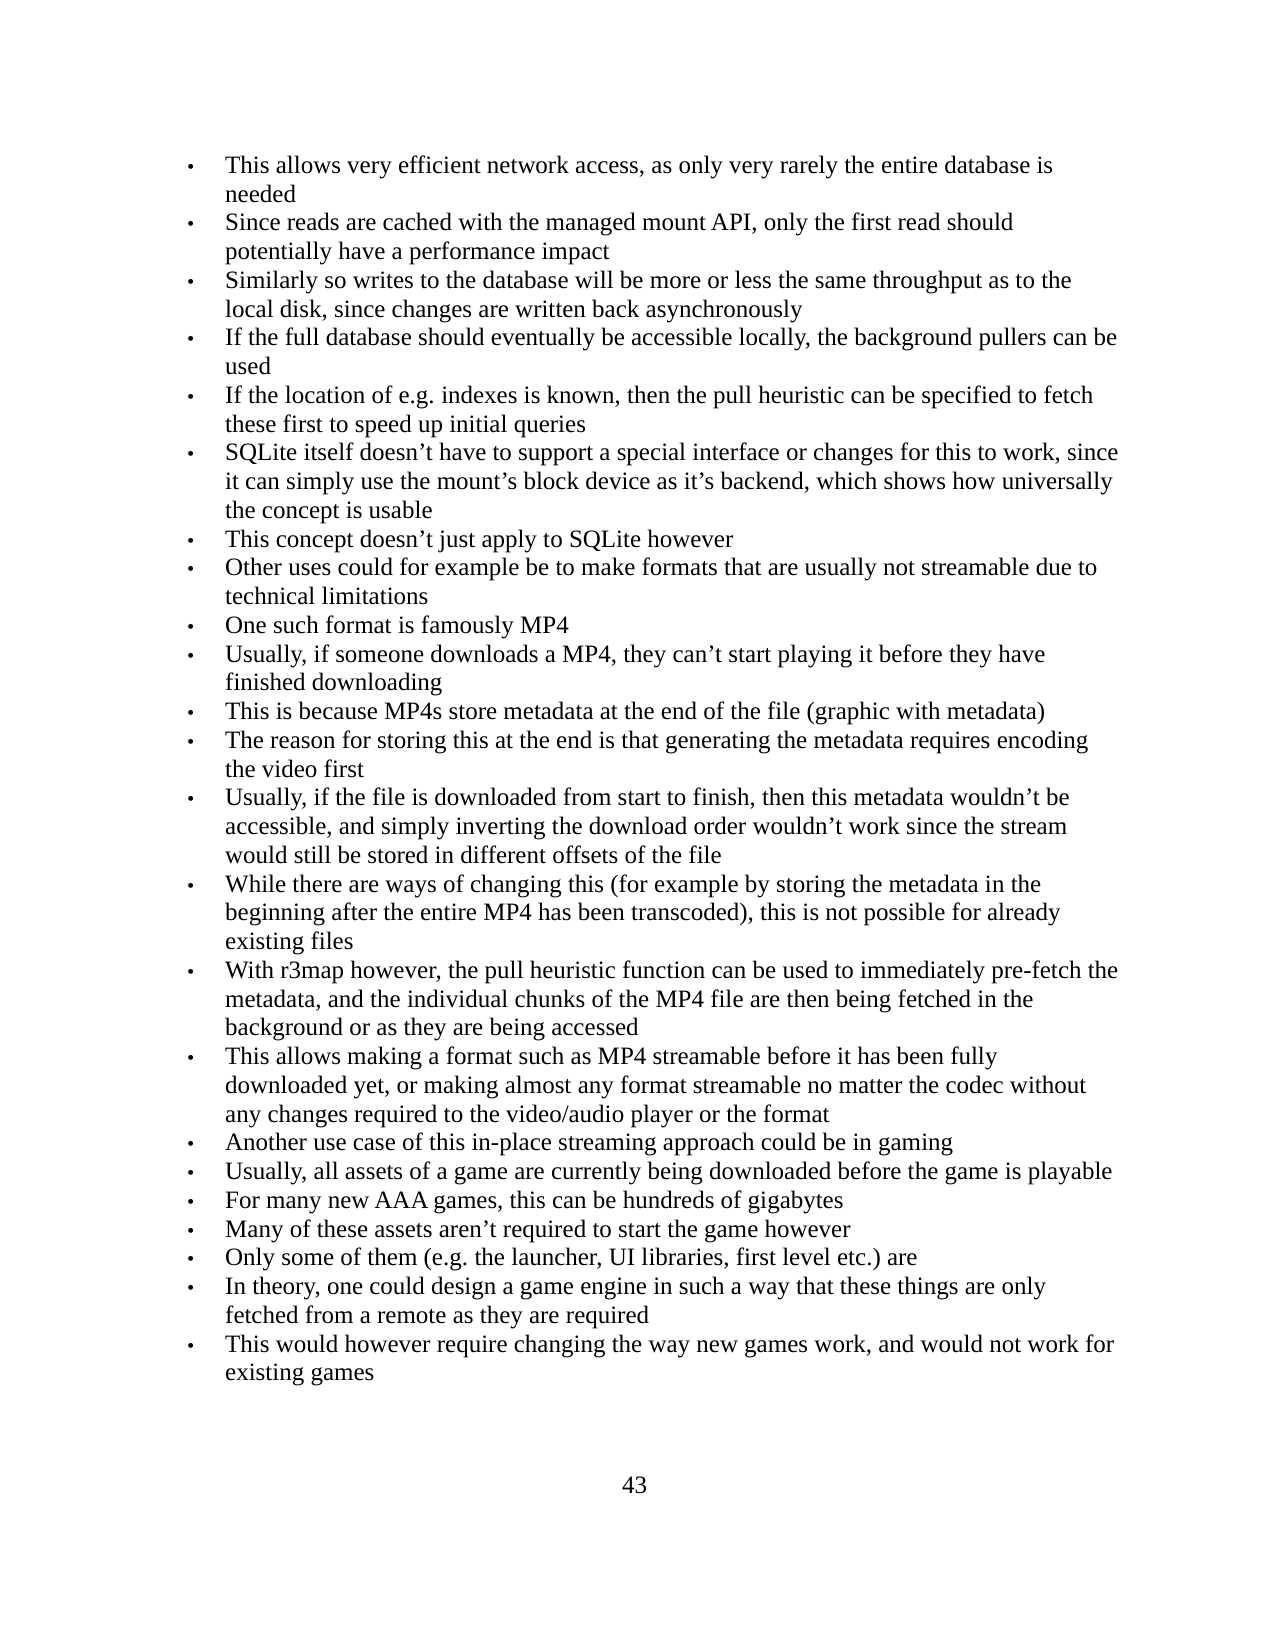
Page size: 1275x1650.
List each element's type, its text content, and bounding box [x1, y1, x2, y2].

list Many of these assets aren’t required to start the game however [187, 1214, 1125, 1242]
list For many new AAA games, this can be hundreds of gigabytes [187, 1185, 1125, 1214]
list In theory, one could design a game engine in such a way that these things are only fetched from a remote as they are required [187, 1271, 1125, 1329]
list While there are ways of changing this (for example by storing the metadata in the beginning after the entire MP4 has been transcoded), this is not possible for already existing files [187, 869, 1125, 955]
list Usually, if someone downloads a MP4, they can’t start playing it before they have finished downloading [187, 639, 1125, 696]
list Another use case of this in-place streaming approach could be in gaming [187, 1127, 1125, 1156]
list If the full database should eventually be accessible locally, the background pullers can be used [187, 322, 1125, 380]
list SQLite itself doesn’t have to support a special interface or changes for this to work, since it can simply use the mount’s block device as it’s backend, which shows how universally the concept is usable [187, 437, 1125, 524]
list The reason for storing this at the end is that generating the metadata requires encoding the video first [187, 725, 1125, 782]
list If the location of e.g. indexes is known, then the pull heuristic can be specified to fetch these first to speed up initial queries [187, 380, 1125, 437]
list Usually, if the file is downloaded from start to finish, then this metadata wouldn’t be accessible, and simply inverting the download order wouldn’t work since the stream would still be stored in different offsets of the file [187, 782, 1125, 869]
list Since reads are cached with the managed mount API, only the first read should potentially have a performance impact [187, 207, 1125, 265]
list Similarly so writes to the database will be more or less the same throughput as to the local disk, since changes are written back asynchronously [187, 265, 1125, 322]
list This allows making a format such as MP4 streamable before it has been fully downloaded yet, or making almost any format streamable no matter the codec without any changes required to the video/audio player or the format [187, 1041, 1125, 1127]
list This would however require changing the way new games work, and would not work for existing games [187, 1329, 1125, 1386]
list Usually, all assets of a game are currently being downloaded before the game is playable [187, 1156, 1125, 1185]
list With r3map however, the pull heuristic function can be used to immediately pre-fetch the metadata, and the individual chunks of the MP4 file are then being fetched in the background or as they are being accessed [187, 955, 1125, 1041]
list Only some of them (e.g. the launcher, UI libraries, first level etc.) are [187, 1242, 1125, 1271]
list This allows very efficient network access, as only very rarely the entire database is needed [187, 150, 1125, 207]
list This is because MP4s store metadata at the end of the file (graphic with metadata) [187, 696, 1125, 725]
list This concept doesn’t just apply to SQLite however [187, 524, 1125, 552]
list One such format is famously MP4 [187, 610, 1125, 639]
list Other uses could for example be to make formats that are usually not streamable due to technical limitations [187, 552, 1125, 610]
